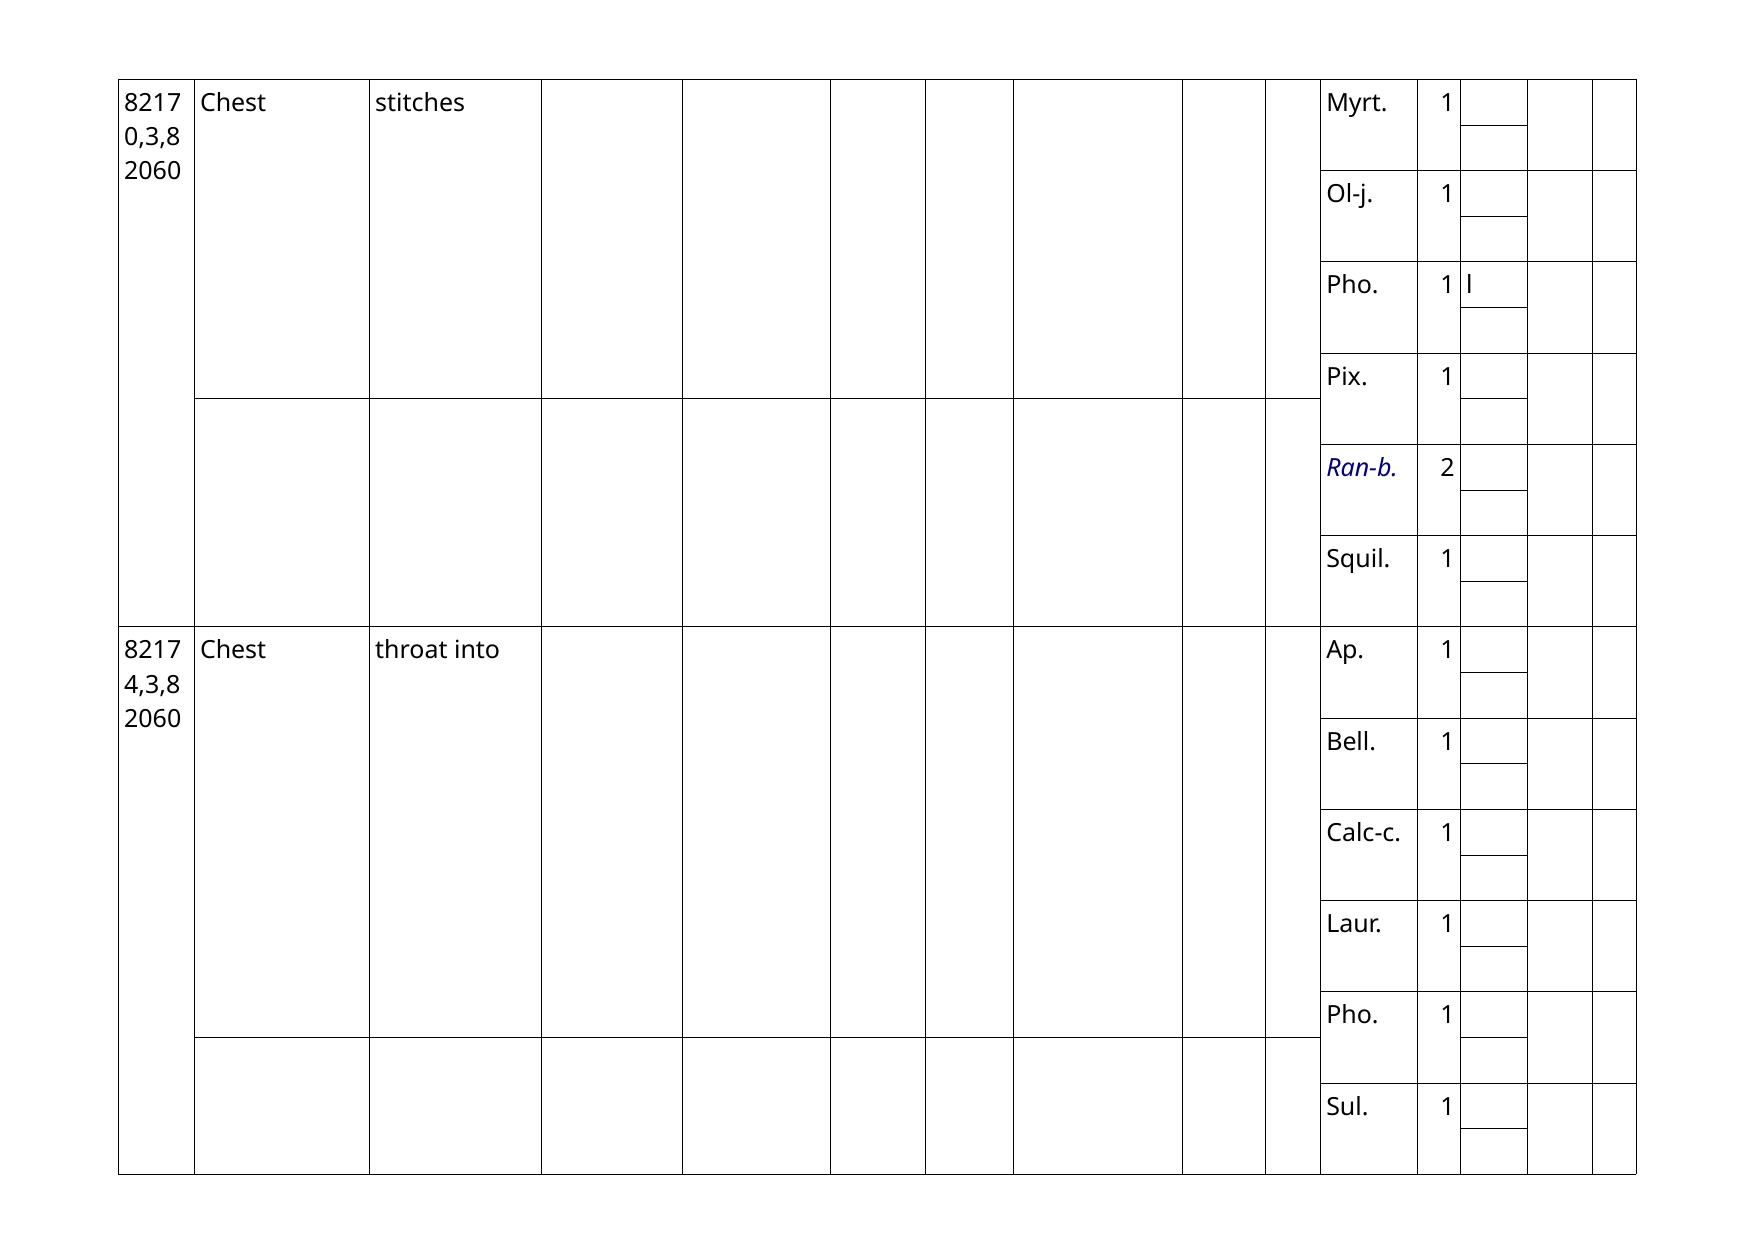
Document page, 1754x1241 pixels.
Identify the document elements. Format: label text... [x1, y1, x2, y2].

table_cell [1593, 1084, 1636, 1174]
table_cell [1528, 1084, 1592, 1174]
table_cell [370, 399, 541, 626]
table_cell [1266, 1038, 1320, 1174]
table_cell [1461, 126, 1527, 170]
table_cell Sul. [1321, 1084, 1417, 1174]
table_cell [831, 80, 925, 398]
table_cell 1 [1418, 992, 1460, 1083]
table_cell Ap. [1321, 627, 1417, 718]
table_cell [926, 1038, 1013, 1174]
table_cell [1014, 399, 1182, 626]
table_cell [1461, 1129, 1527, 1174]
table_cell [1528, 810, 1592, 900]
table_cell [1593, 627, 1636, 718]
table_cell [1461, 582, 1527, 626]
table_cell [831, 1038, 925, 1174]
table_cell [831, 399, 925, 626]
table_cell Myrt. [1321, 80, 1417, 170]
table_cell [1593, 445, 1636, 535]
table_cell 1 [1418, 171, 1460, 261]
table_cell 82174,3,82060 [119, 627, 194, 1174]
table_cell Pix. [1321, 354, 1417, 444]
table_cell [1528, 719, 1592, 809]
table_cell [926, 399, 1013, 626]
table_cell Pho. [1321, 262, 1417, 353]
table_cell [1461, 901, 1527, 946]
table_cell [1528, 445, 1592, 535]
table_cell [542, 399, 682, 626]
table_cell [1593, 810, 1636, 900]
table_cell [1461, 354, 1527, 398]
table_cell [683, 1038, 830, 1174]
table_cell [1014, 1038, 1182, 1174]
table_cell [926, 80, 1013, 398]
table_cell stitches [370, 80, 541, 398]
table_cell [542, 1038, 682, 1174]
table_cell [1461, 171, 1527, 216]
table_cell Chest [195, 627, 369, 1037]
table_cell [542, 80, 682, 398]
table_cell [1461, 399, 1527, 444]
table_cell [1461, 536, 1527, 581]
table_cell [1593, 536, 1636, 626]
table_cell [1593, 171, 1636, 261]
table_cell [926, 627, 1013, 1037]
table_cell [1461, 1084, 1527, 1128]
table_cell [1461, 764, 1527, 809]
table_cell [1183, 399, 1265, 626]
table_cell [1266, 399, 1320, 626]
table_cell [1461, 992, 1527, 1037]
table_cell [1593, 992, 1636, 1083]
table_cell Calc-c. [1321, 810, 1417, 900]
table_cell Bell. [1321, 719, 1417, 809]
table_cell [1461, 491, 1527, 535]
table_cell [1593, 354, 1636, 444]
table_cell 82170,3,82060 [119, 80, 194, 626]
table_cell Chest [195, 80, 369, 398]
table_cell [1528, 354, 1592, 444]
table_cell l [1461, 262, 1527, 307]
table_cell [1014, 627, 1182, 1037]
table_cell [683, 80, 830, 398]
table_cell [542, 627, 682, 1037]
table_cell [1461, 80, 1527, 124]
table_cell 1 [1418, 719, 1460, 809]
table_cell [1266, 80, 1320, 398]
table_cell [1593, 719, 1636, 809]
table_cell [1593, 901, 1636, 991]
table_cell [1014, 80, 1182, 398]
table_cell [1461, 810, 1527, 854]
table_cell [1461, 947, 1527, 991]
table_cell [1593, 262, 1636, 353]
table_cell [1183, 80, 1265, 398]
table_cell [1528, 627, 1592, 718]
table_cell [1528, 992, 1592, 1083]
table_cell [1461, 217, 1527, 261]
table_cell throat into [370, 627, 541, 1037]
table_cell [1183, 627, 1265, 1037]
table_cell 1 [1418, 810, 1460, 900]
table_cell [683, 399, 830, 626]
table_cell 1 [1418, 262, 1460, 353]
table_cell [1461, 1038, 1527, 1083]
table_cell [195, 1038, 369, 1174]
table_cell Squil. [1321, 536, 1417, 626]
table_cell [1461, 719, 1527, 763]
table_cell [1528, 262, 1592, 353]
table_cell [1528, 80, 1592, 170]
table_cell Ol-j. [1321, 171, 1417, 261]
table_cell Ran-b. [1321, 445, 1417, 535]
table_cell [831, 627, 925, 1037]
table_cell [1461, 673, 1527, 718]
table_cell 1 [1418, 536, 1460, 626]
table_cell Laur. [1321, 901, 1417, 991]
table_cell [1528, 536, 1592, 626]
table_cell [1528, 901, 1592, 991]
table_cell [1461, 856, 1527, 900]
table_cell Pho. [1321, 992, 1417, 1083]
table_cell [1461, 627, 1527, 672]
table_cell [370, 1038, 541, 1174]
table_cell [1266, 627, 1320, 1037]
table_cell 2 [1418, 445, 1460, 535]
table_cell 1 [1418, 1084, 1460, 1174]
table_cell [1593, 80, 1636, 170]
table_cell [1183, 1038, 1265, 1174]
table_cell [1461, 308, 1527, 353]
table_cell [683, 627, 830, 1037]
table_cell 1 [1418, 354, 1460, 444]
table_cell [195, 399, 369, 626]
table_cell [1461, 445, 1527, 489]
table_cell 1 [1418, 627, 1460, 718]
table_cell 1 [1418, 80, 1460, 170]
table_cell [1528, 171, 1592, 261]
table_cell 1 [1418, 901, 1460, 991]
